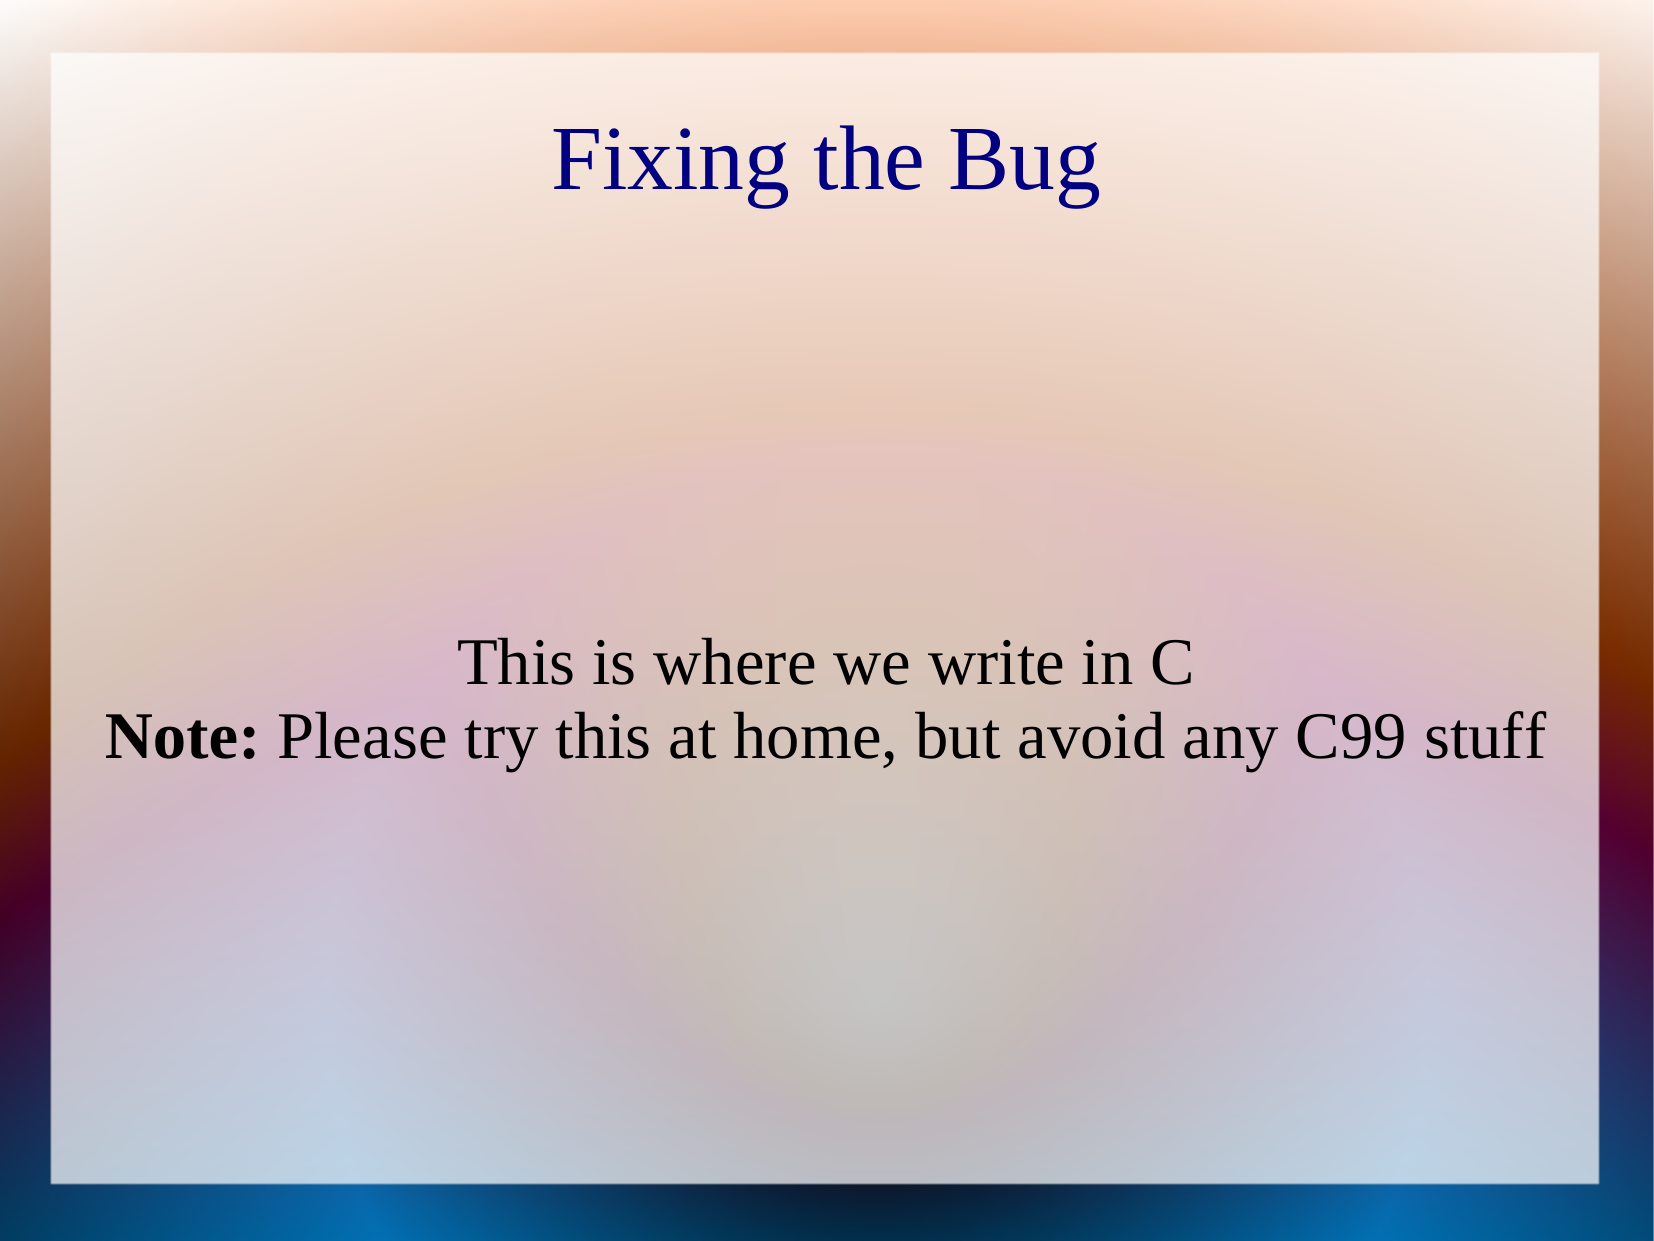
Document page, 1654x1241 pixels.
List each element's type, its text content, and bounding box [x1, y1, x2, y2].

title Fixing the Bug [82, 55, 1571, 263]
picture [0, 0, 1654, 1241]
subtitle This is where we write in C Note: Please try this at home, but avoid any C99 stuff [82, 290, 1571, 1109]
